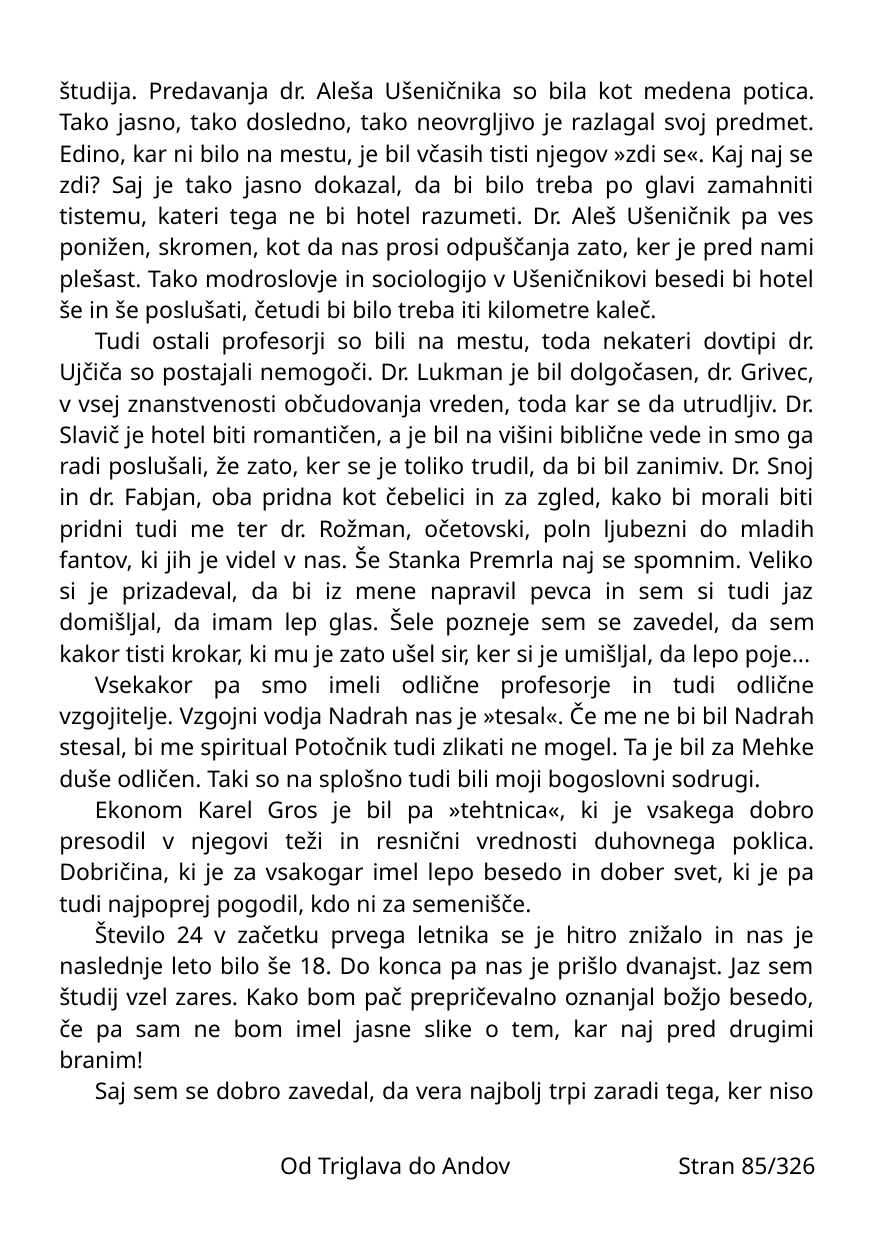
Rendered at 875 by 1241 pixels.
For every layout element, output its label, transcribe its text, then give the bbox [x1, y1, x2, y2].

text Saj sem se dobro zavedal, da vera najbolj trpi zaradi tega, ker niso [59, 1075, 815, 1106]
text Vsekakor pa smo imeli odlične profesorje in tudi odlične vzgojitelje. Vzgojni vodja Nadrah nas je »tesal«. Če me ne bi bil Nadrah stesal, bi me spiritual Potočnik tudi zlikati ne mogel. Ta je bil za Mehke duše odličen. Taki so na splošno tudi bili moji bogoslovni sodrugi. [59, 669, 815, 794]
text Ekonom Karel Gros je bil pa »tehtnica«, ki je vsakega dobro presodil v njegovi teži in resnični vrednosti duhovnega poklica. Dobričina, ki je za vsakogar imel lepo besedo in dober svet, ki je pa tudi najpoprej pogodil, kdo ni za semenišče. [59, 794, 815, 919]
text Število 24 v začetku prvega letnika se je hitro znižalo in nas je naslednje leto bilo še 18. Do konca pa nas je prišlo dvanajst. Jaz sem študij vzel zares. Kako bom pač prepričevalno oznanjal božjo besedo, če pa sam ne bom imel jasne slike o tem, kar naj pred drugimi branim! [59, 919, 815, 1075]
text Tudi ostali profesorji so bili na mestu, toda nekateri dovtipi dr. Ujčiča so postajali nemogoči. Dr. Lukman je bil dolgočasen, dr. Grivec, v vsej znanstvenosti občudovanja vreden, toda kar se da utrudljiv. Dr. Slavič je hotel biti romantičen, a je bil na višini biblične vede in smo ga radi poslušali, že zato, ker se je toliko trudil, da bi bil zanimiv. Dr. Snoj in dr. Fabjan, oba pridna kot čebelici in za zgled, kako bi morali biti pridni tudi me ter dr. Rožman, očetovski, poln ljubezni do mladih fantov, ki jih je videl v nas. Še Stanka Premrla naj se spomnim. Veliko si je prizadeval, da bi iz mene napravil pevca in sem si tudi jaz domišljal, da imam lep glas. Šele pozneje sem se zavedel, da sem kakor tisti krokar, ki mu je zato ušel sir, ker si je umišljal, da lepo poje... [59, 325, 815, 669]
text študija. Predavanja dr. Aleša Ušeničnika so bila kot medena potica. Tako jasno, tako dosledno, tako neovrgljivo je razlagal svoj predmet. Edino, kar ni bilo na mestu, je bil včasih tisti njegov »zdi se«. Kaj naj se zdi? Saj je tako jasno dokazal, da bi bilo treba po glavi zamahniti tistemu, kateri tega ne bi hotel razumeti. Dr. Aleš Ušeničnik pa ves ponižen, skromen, kot da nas prosi odpuščanja zato, ker je pred nami plešast. Tako modroslovje in sociologijo v Ušeničnikovi besedi bi hotel še in še poslušati, četudi bi bilo treba iti kilometre kaleč. [59, 75, 815, 325]
